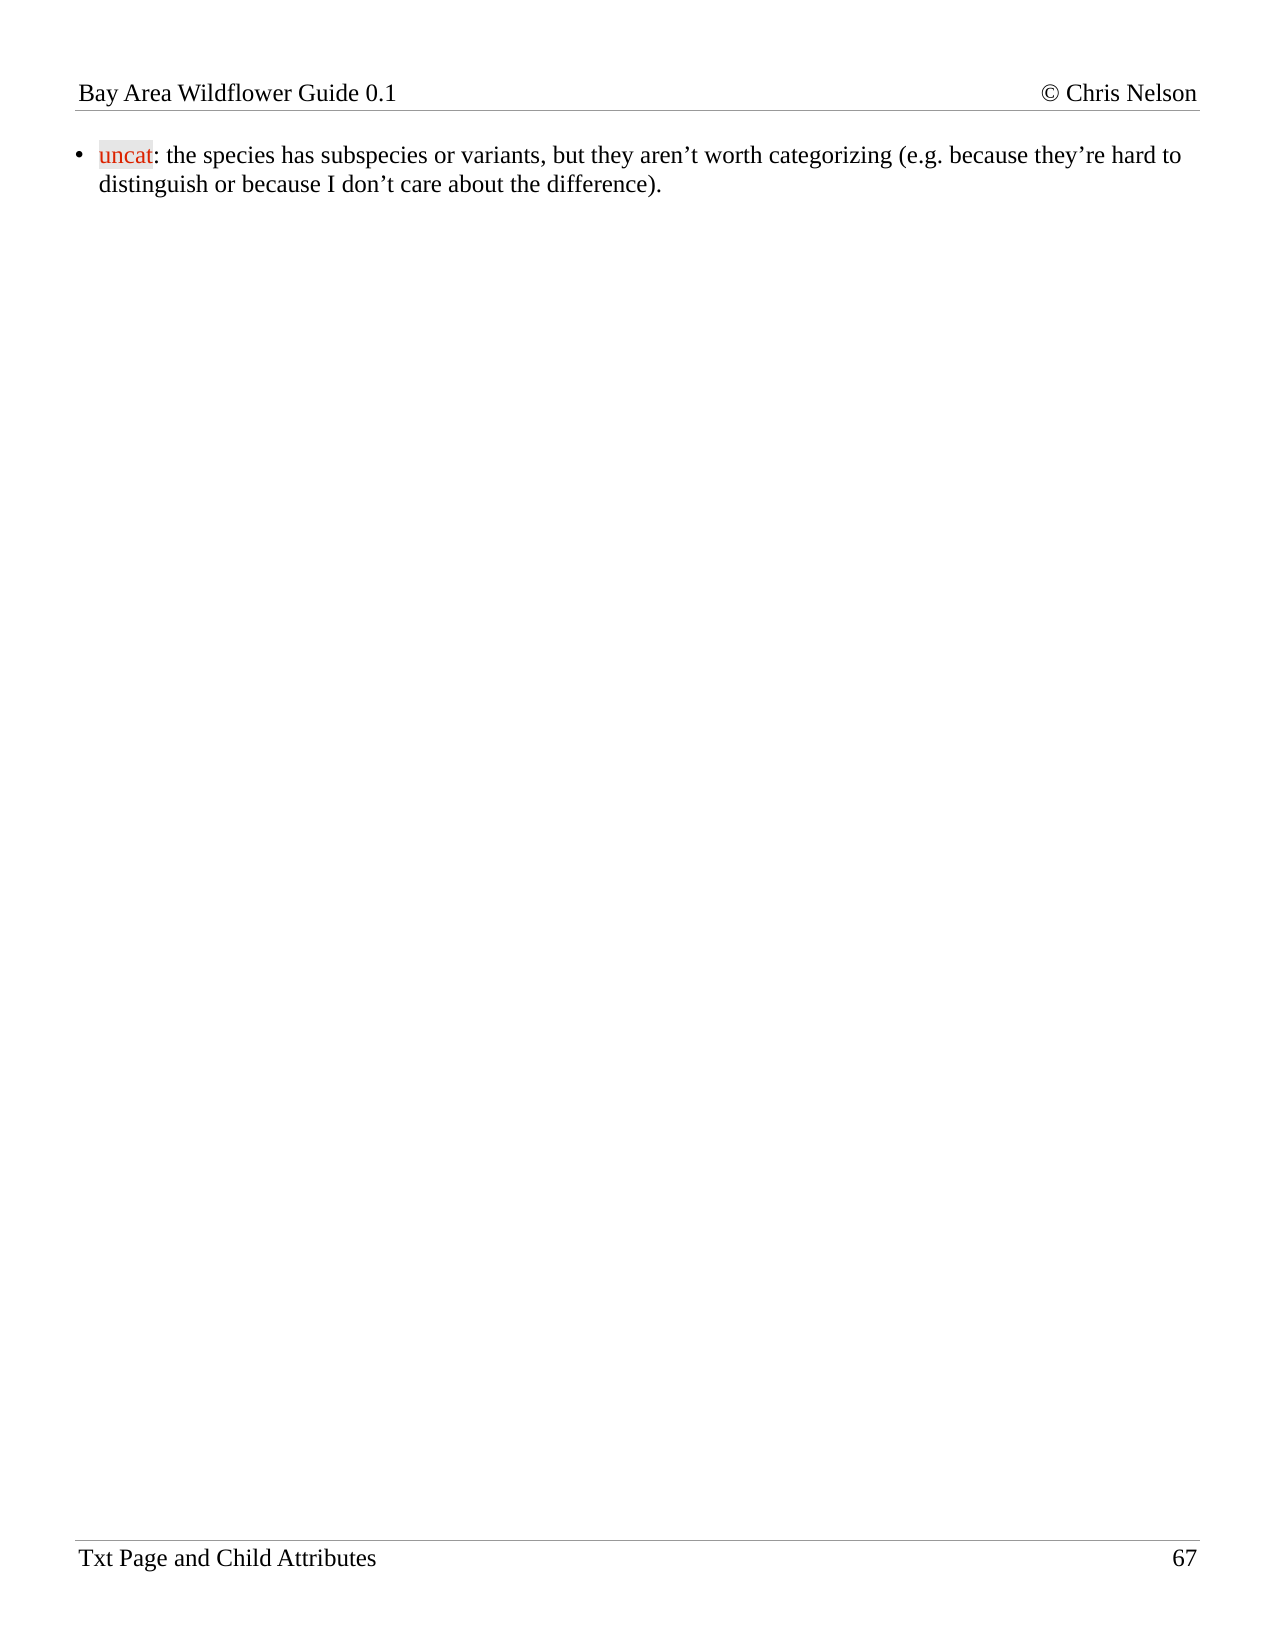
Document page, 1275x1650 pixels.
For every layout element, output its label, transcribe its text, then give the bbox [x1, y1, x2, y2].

list uncat: the species has subspecies or variants, but they aren’t worth categorizing (e.g. because they’re hard to distinguish or because I don’t care about the difference). [75, 140, 1200, 197]
